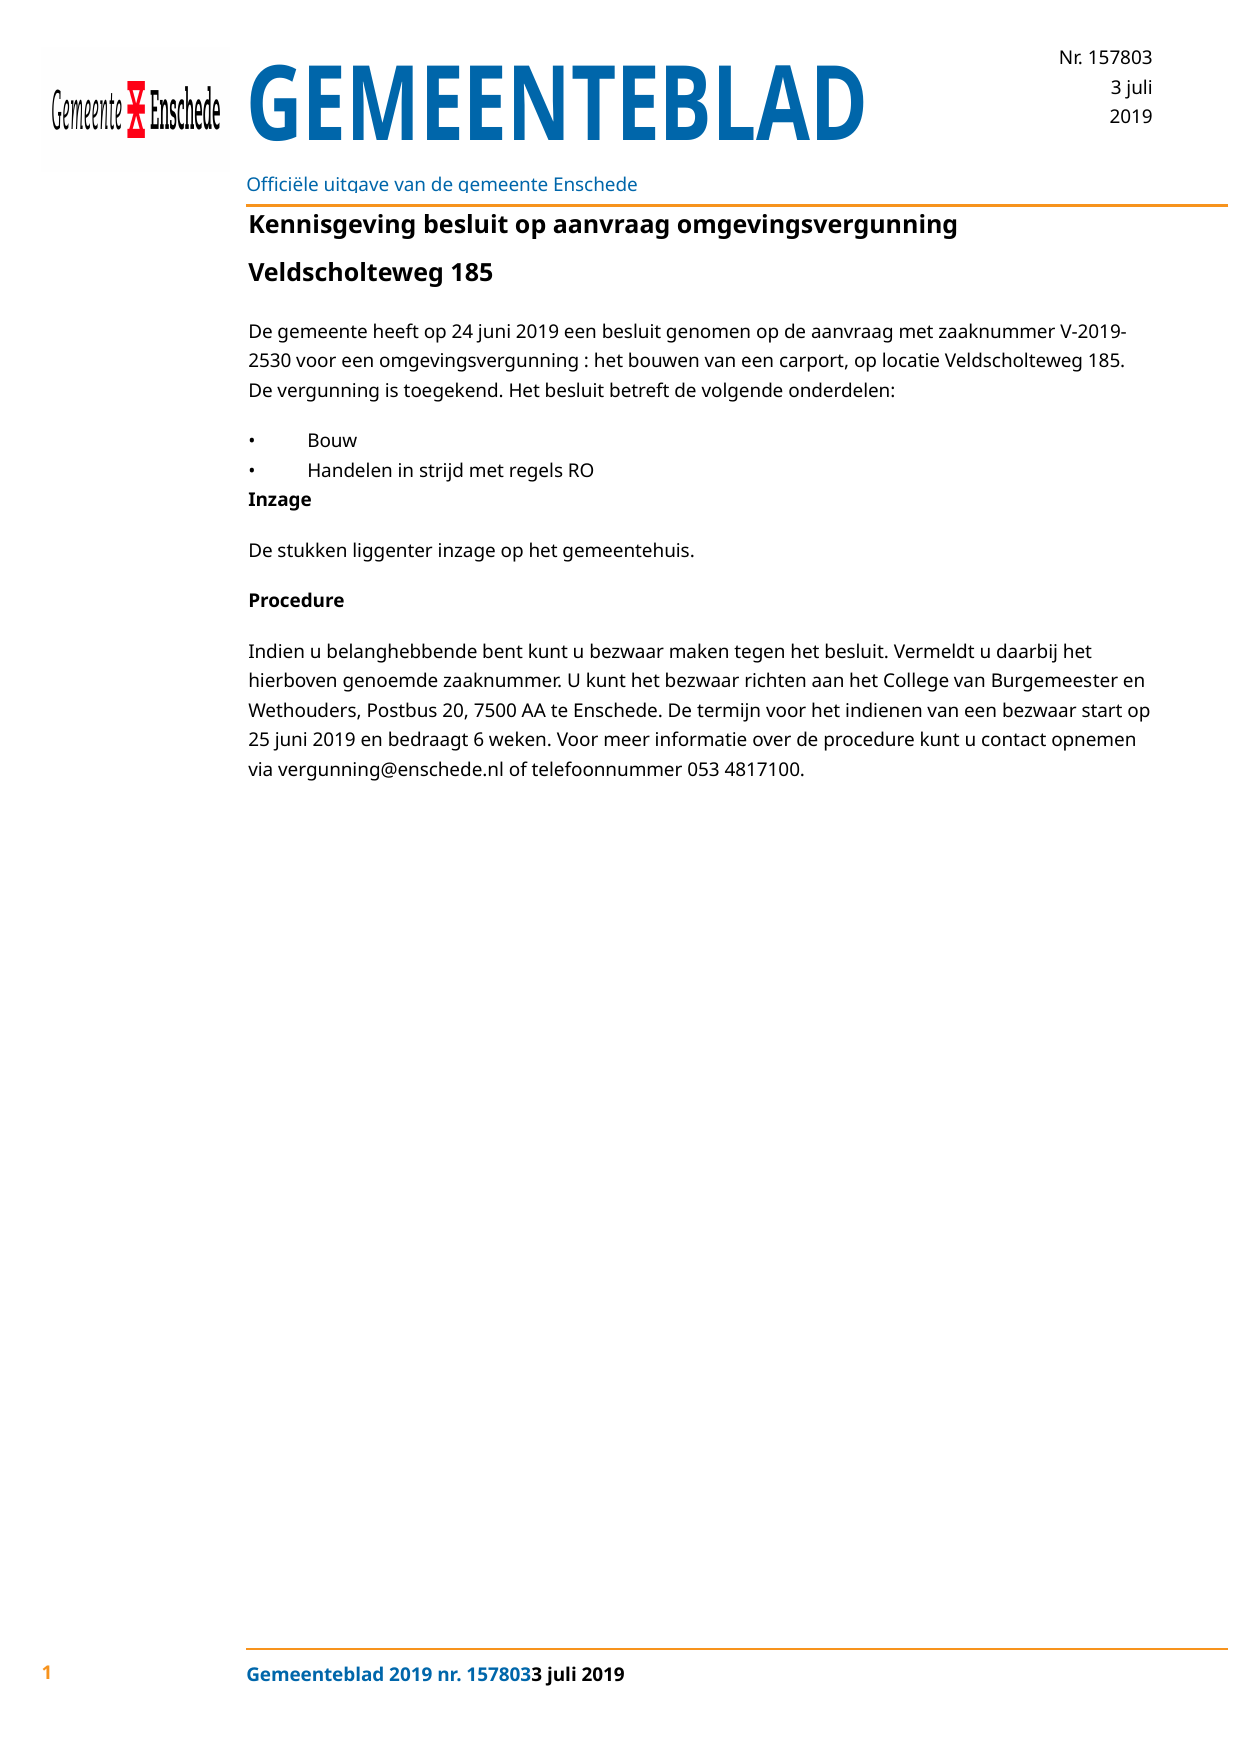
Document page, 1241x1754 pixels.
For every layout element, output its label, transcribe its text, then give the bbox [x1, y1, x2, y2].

text Inzage [248, 487, 1152, 512]
list Handelen in strijd met regels RO [248, 457, 1152, 483]
text Indien u belanghebbende bent kunt u bezwaar maken tegen het besluit. Vermeldt u daarbij het hierboven genoemde zaaknummer. U kunt het bezwaar richten aan het College van Burgemees­ter en Wethouders, Postbus 20, 7500 AA te Enschede. De termijn voor het indienen van een bezwaar start op 25 juni 2019 en bedraagt 6 weken. Voor meer informatie over de procedure kunt u contact opnemen via vergunning@enschede.nl of telefoonnummer 053 4817100. [248, 638, 1152, 782]
list Bouw [248, 427, 1152, 453]
picture [41, 47, 231, 172]
text De gemeente heeft op 24 juni 2019 een besluit genomen op de aanvraag met zaaknummer V-2019-2530 voor een omgevingsvergunning : het bouwen van een carport, op locatie Veldscholteweg 185. De vergunning is toegekend. Het besluit betreft de volgende onderdelen: [248, 318, 1152, 403]
text Procedure [248, 587, 1152, 613]
text Kennisgeving besluit op aanvraag omgevingsvergunning Veldscholteweg 185 [248, 207, 1152, 288]
text De stukken liggenter inzage op het gemeentehuis. [248, 537, 1152, 563]
